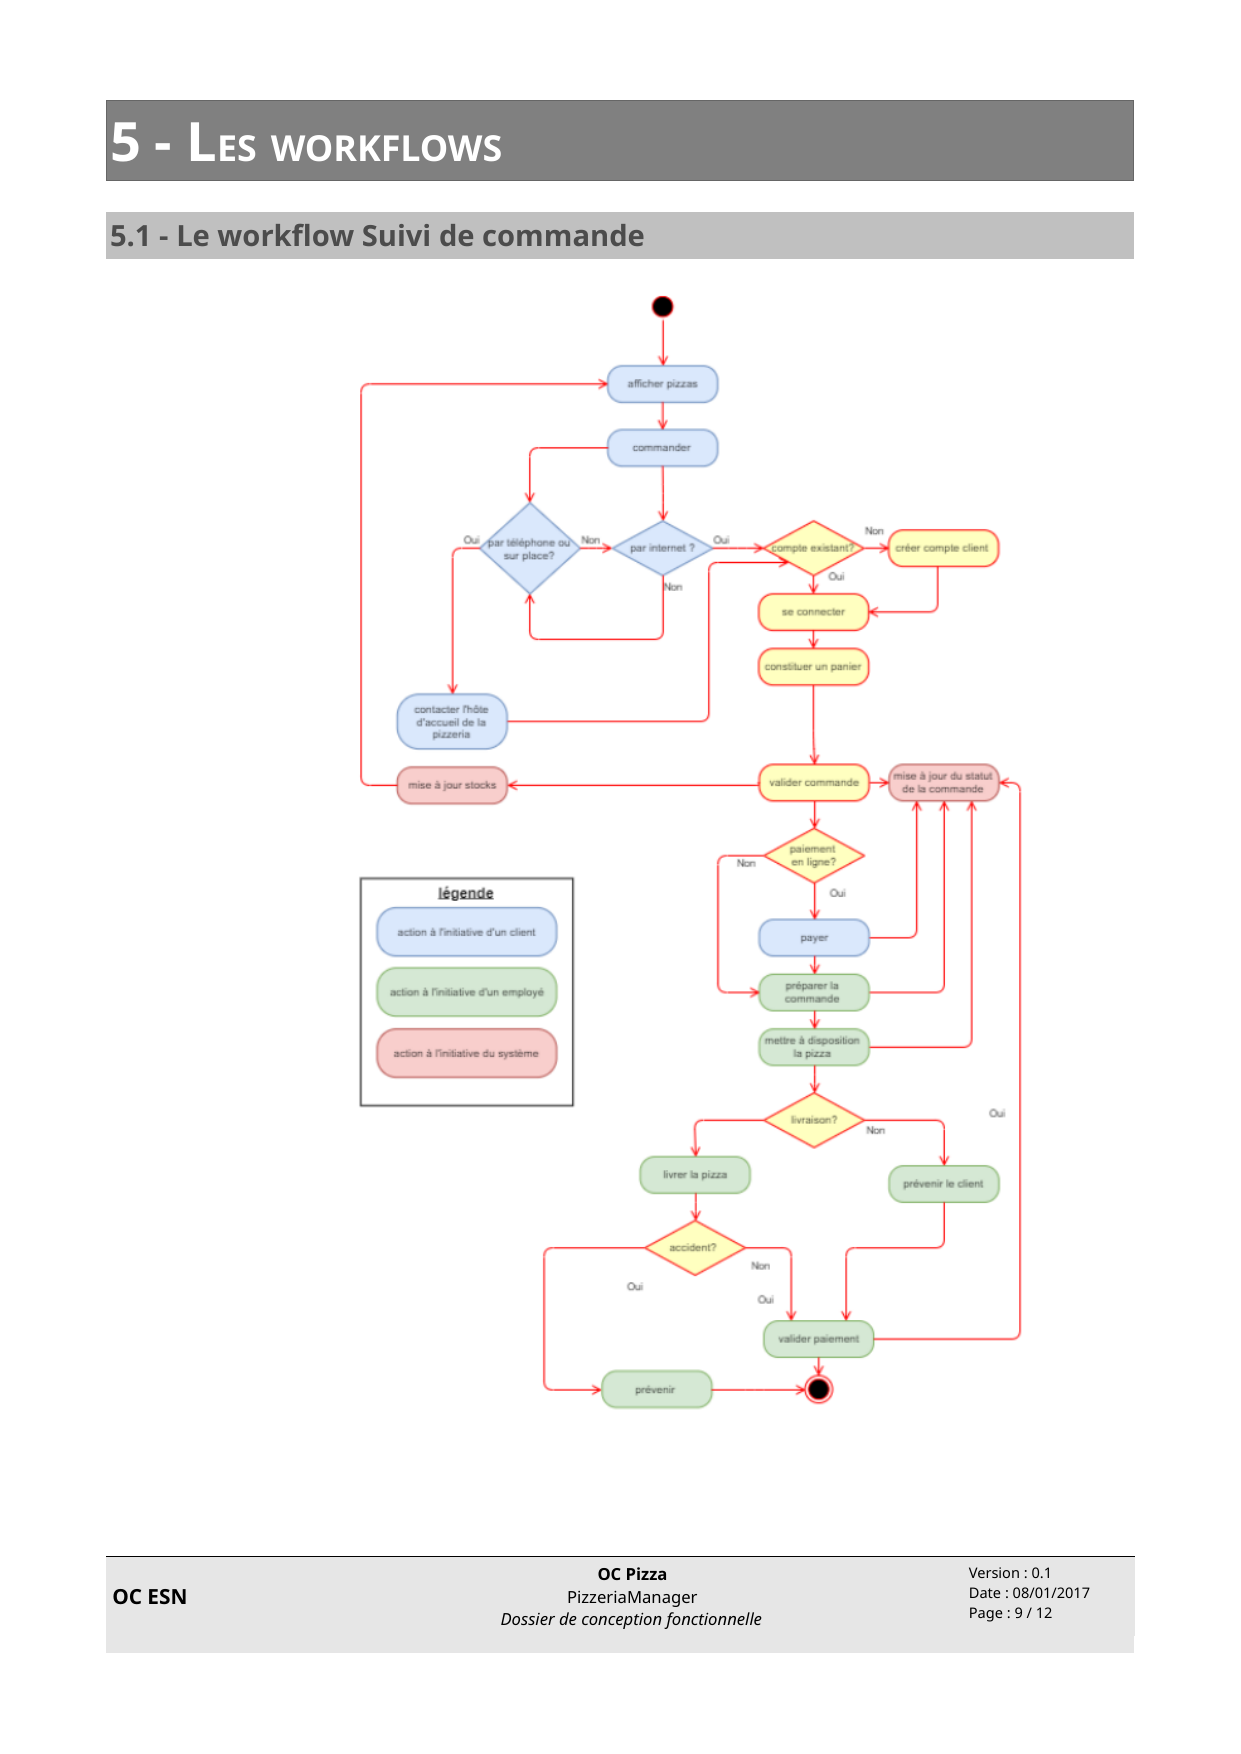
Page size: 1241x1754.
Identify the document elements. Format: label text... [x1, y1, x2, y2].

picture [106, 271, 1134, 1416]
subtitle Le workflow Suivi de commande [107, 213, 1133, 258]
subtitle Les workflows [107, 101, 1133, 180]
